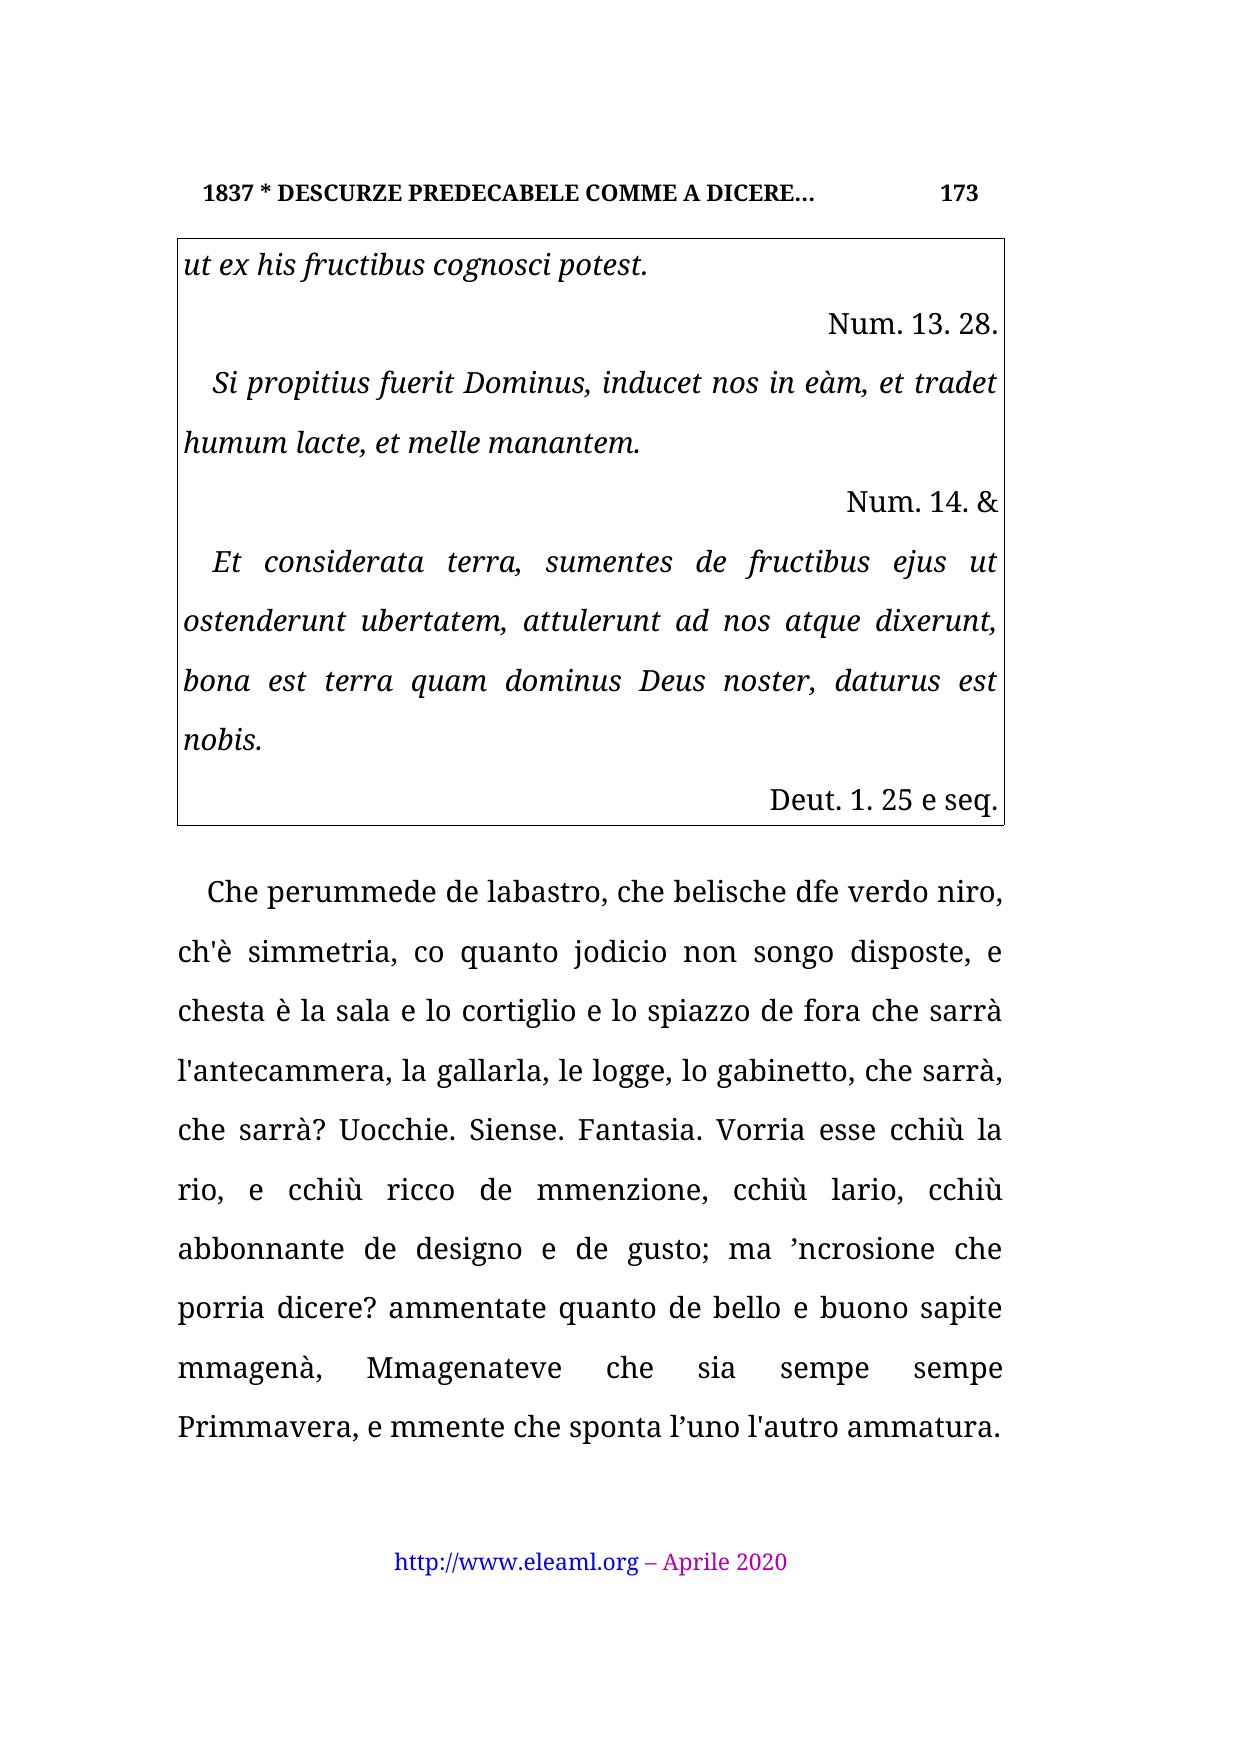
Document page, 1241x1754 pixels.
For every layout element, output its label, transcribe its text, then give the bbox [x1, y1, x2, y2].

text Che perummede de labastro, che belische dfe verdo niro, ch'è simmetria, co quanto jodicio non songo disposte, e chesta è la sala e lo cortiglio e lo spiazzo de fora che sarrà l'antecammera, la gallarla, le logge, lo gabinetto, che sarrà, che sarrà? Uocchie. Siense. Fantasia. Vorria esse cchiù la rio, e cchiù ricco de mmenzione, cchiù lario, cchiù abbonnante de designo e de gusto; ma ’ncrosione che porria dicere? ammentate quanto de bello e buono sapite mmagenà, Mmagenateve che sia sempe sempe Primmavera, e mmente che sponta l’uno l'autro ammatura. [177, 871, 1004, 1446]
table_header ut ex his fructibus cognosci potest. Num. 13. 28. Si propitius fuerit Dominus, inducet nos in eàm, et tradet humum lacte, et melle manantem. Num. 14. & Et considerata terra, sumentes de fructibus ejus ut ostenderunt ubertatem, attulerunt ad nos atque dixerunt, bona est terra quam dominus Deus noster, daturus est nobis. Deut. 1. 25 e seq. [178, 239, 1004, 824]
